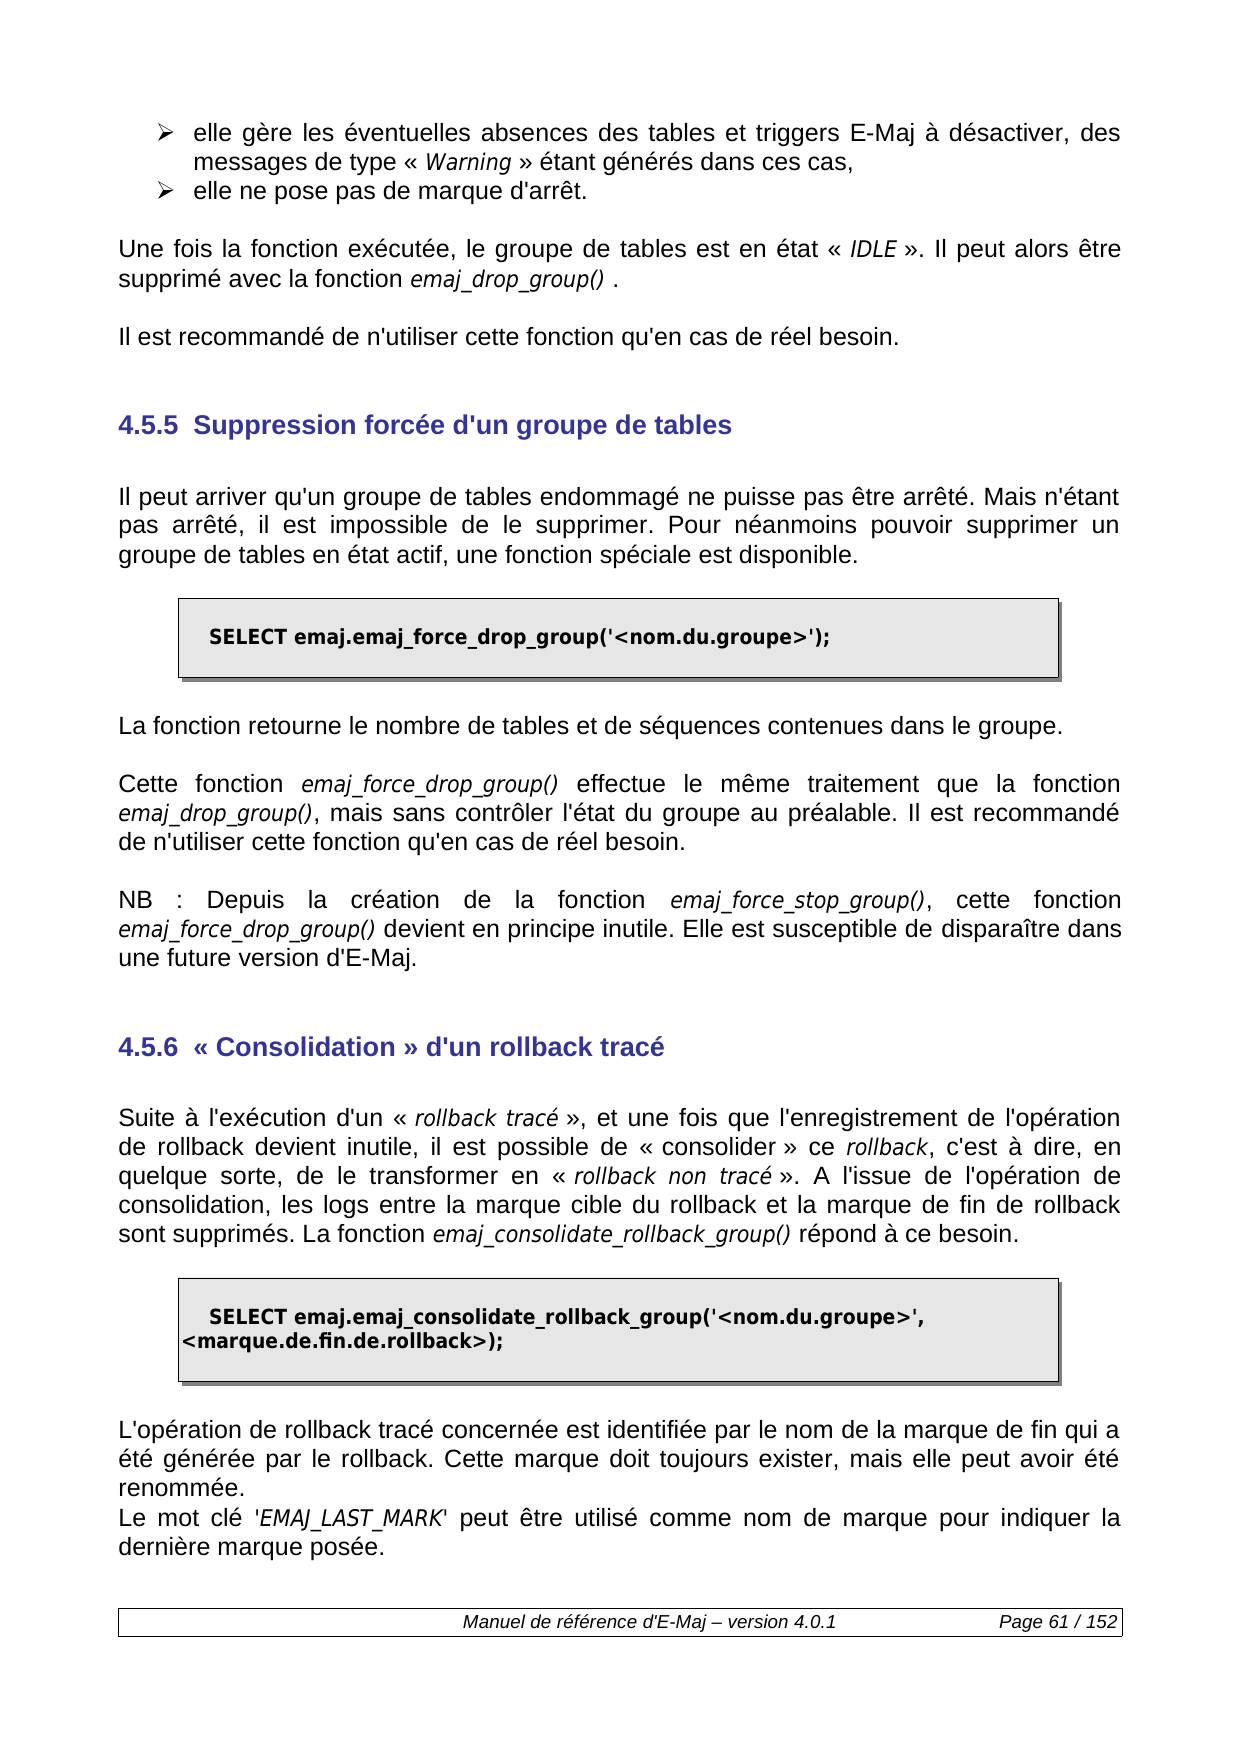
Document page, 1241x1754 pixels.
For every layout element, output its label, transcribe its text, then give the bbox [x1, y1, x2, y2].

list elle gère les éventuelles absences des tables et triggers E-Maj à désactiver, des messages de type « Warning » étant générés dans ces cas, [156, 118, 1122, 176]
list elle ne pose pas de marque d'arrêt. [156, 176, 1122, 205]
subtitle Suppression forcée d'un groupe de tables [118, 409, 1122, 440]
text Le mot clé 'EMAJ_LAST_MARK' peut être utilisé comme nom de marque pour indiquer la dernière marque posée. [118, 1502, 1122, 1561]
text SELECT emaj.emaj_force_drop_group('<nom.du.groupe>'); [179, 622, 1058, 647]
text SELECT emaj.emaj_consolidate_rollback_group('<nom.du.groupe>', <marque.de.fin.de.rollback>); [179, 1302, 1058, 1351]
text Il est recommandé de n'utiliser cette fonction qu'en cas de réel besoin. [118, 322, 1122, 351]
text NB : Depuis la création de la fonction emaj_force_stop_group(), cette fonction emaj_force_drop_group() devient en principe inutile. Elle est susceptible de disparaître dans une future version d'E-Maj. [118, 885, 1122, 972]
text Il peut arriver qu'un groupe de tables endommagé ne puisse pas être arrêté. Mais n'étant pas arrêté, il est impossible de le supprimer. Pour néanmoins pouvoir supprimer un groupe de tables en état actif, une fonction spéciale est disponible. [118, 481, 1122, 568]
text Cette fonction emaj_force_drop_group() effectue le même traitement que la fonction emaj_drop_group(), mais sans contrôler l'état du groupe au préalable. Il est recommandé de n'utiliser cette fonction qu'en cas de réel besoin. [118, 769, 1122, 856]
text L'opération de rollback tracé concernée est identifiée par le nom de la marque de fin qui a été générée par le rollback. Cette marque doit toujours exister, mais elle peut avoir été renommée. [118, 1415, 1122, 1502]
text La fonction retourne le nombre de tables et de séquences contenues dans le groupe. [118, 711, 1122, 740]
subtitle « Consolidation » d'un rollback tracé [118, 1031, 1122, 1062]
text Suite à l'exécution d'un « rollback tracé », et une fois que l'enregistrement de l'opération de rollback devient inutile, il est possible de « consolider » ce rollback, c'est à dire, en quelque sorte, de le transformer en « rollback non tracé ». A l'issue de l'opération de consolidation, les logs entre la marque cible du rollback et la marque de fin de rollback sont supprimés. La fonction emaj_consolidate_rollback_group() répond à ce besoin. [118, 1103, 1122, 1248]
text Une fois la fonction exécutée, le groupe de tables est en état « IDLE ». Il peut alors être supprimé avec la fonction emaj_drop_group() . [118, 234, 1122, 292]
